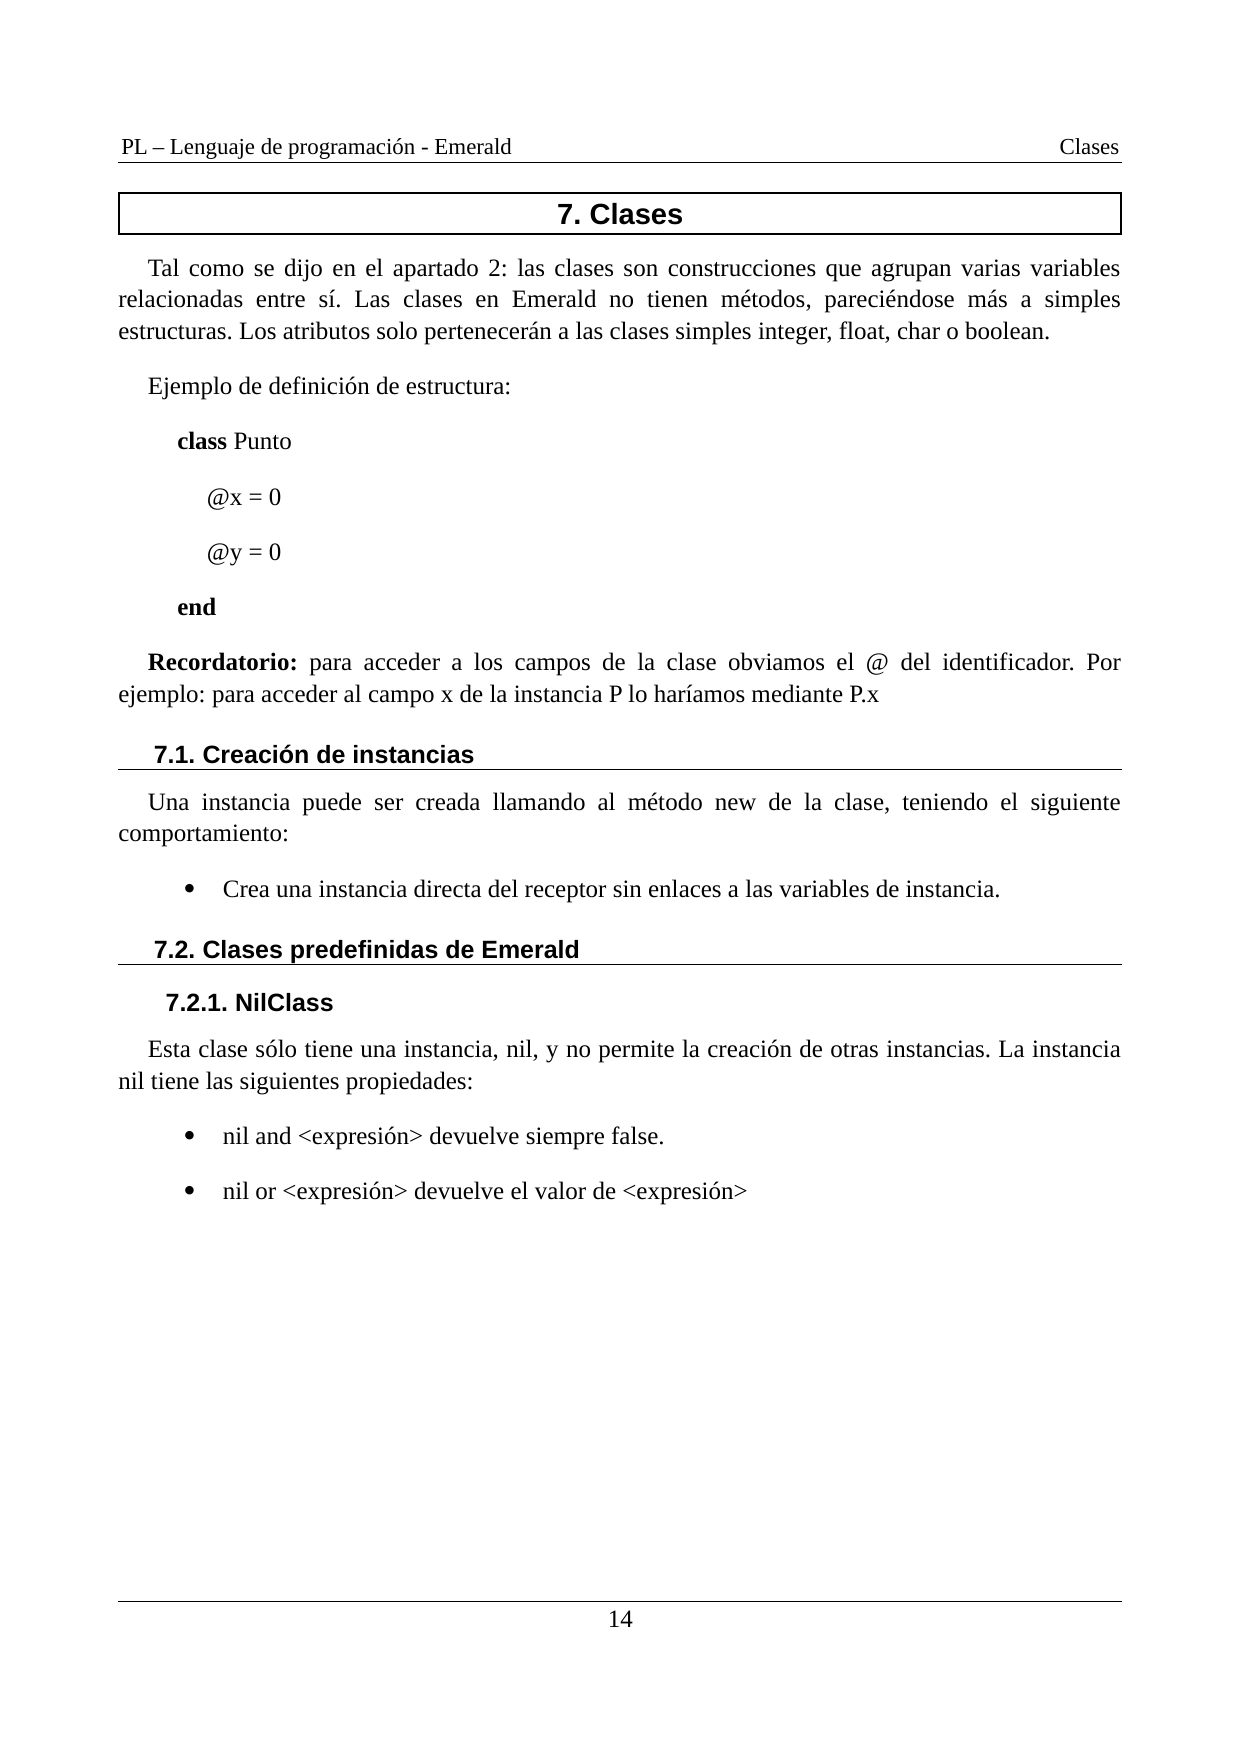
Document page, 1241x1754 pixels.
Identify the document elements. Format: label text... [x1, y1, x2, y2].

text Tal como se dijo en el apartado 2: las clases son construcciones que agrupan varias variables relacionadas entre sí. Las clases en Emerald no tienen métodos, pareciéndose más a simples estructuras. Los atributos solo pertenecerán a las clases simples integer, float, char o boolean. [118, 253, 1122, 345]
text @y = 0 [118, 537, 1122, 566]
text Ejemplo de definición de estructura: [118, 371, 1122, 400]
list nil and <expresión> devuelve siempre false. [185, 1121, 1122, 1150]
subtitle Clases predefinidas de Emerald [118, 935, 1122, 964]
text Recordatorio: para acceder a los campos de la clase obviamos el @ del identificador. Por ejemplo: para acceder al campo x de la instancia P lo haríamos mediante P.x [118, 647, 1122, 708]
text class Punto [118, 426, 1122, 455]
subtitle Creación de instancias [118, 740, 1122, 769]
subtitle NilClass [118, 988, 1122, 1017]
list Crea una instancia directa del receptor sin enlaces a las variables de instancia. [185, 874, 1122, 902]
subtitle Clases [120, 194, 1120, 233]
text Esta clase sólo tiene una instancia, nil, y no permite la creación de otras instancias. La instancia nil tiene las siguientes propiedades: [118, 1034, 1122, 1094]
text end [118, 592, 1122, 621]
list nil or <expresión> devuelve el valor de <expresión> [185, 1176, 1122, 1205]
text @x = 0 [118, 482, 1122, 510]
text Una instancia puede ser creada llamando al método new de la clase, teniendo el siguiente comportamiento: [118, 787, 1122, 847]
